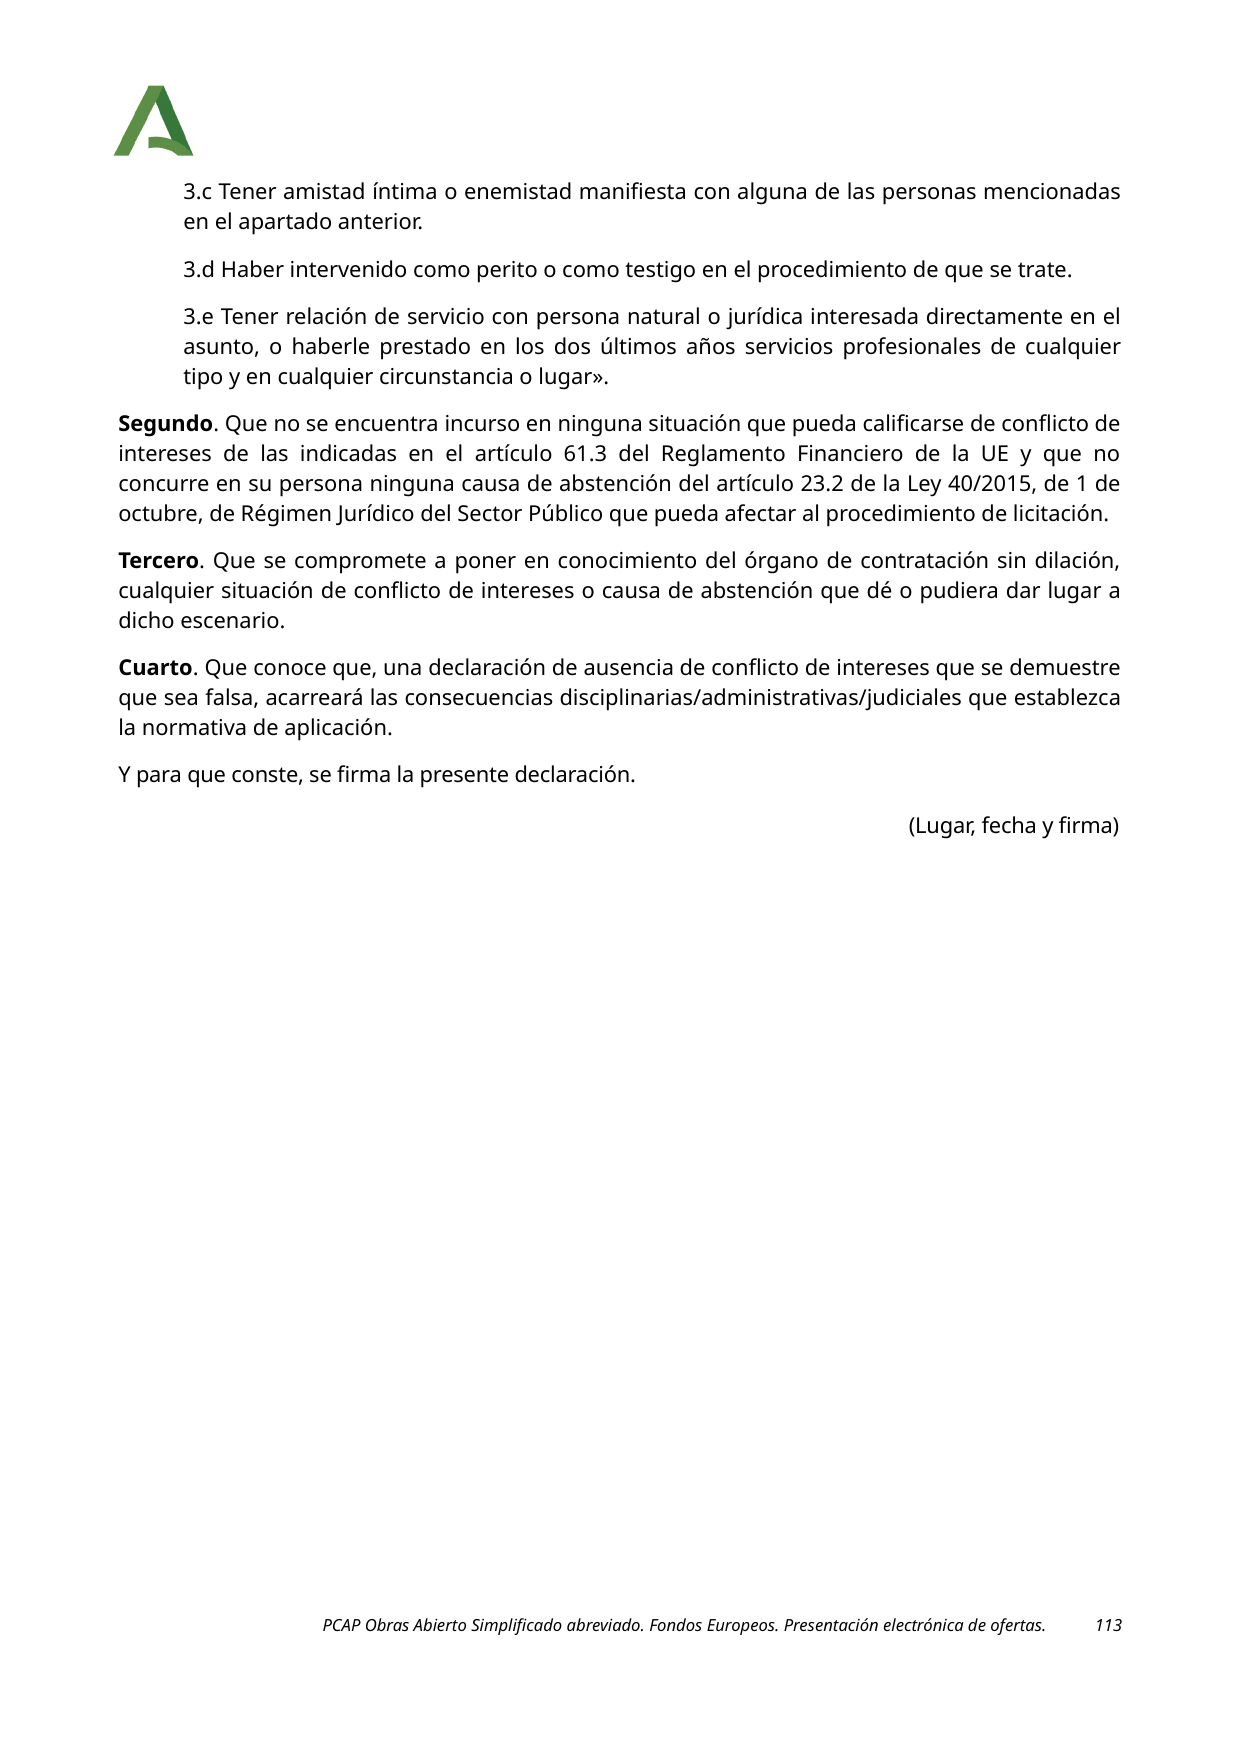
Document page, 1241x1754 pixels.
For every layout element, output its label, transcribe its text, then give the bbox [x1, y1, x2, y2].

text 3.e Tener relación de servicio con persona natural o jurídica interesada directamente en el asunto, o haberle prestado en los dos últimos años servicios profesionales de cualquier tipo y en cualquier circunstancia o lugar». [183, 301, 1122, 391]
text 3.d Haber intervenido como perito o como testigo en el procedimiento de que se trate. [183, 254, 1122, 283]
picture [109, 81, 198, 160]
text Tercero. Que se compromete a poner en conocimiento del órgano de contratación sin dilación, cualquier situación de conflicto de intereses o causa de abstención que dé o pudiera dar lugar a dicho escenario. [118, 545, 1122, 634]
text (Lugar, fecha y firma) [118, 807, 1122, 842]
text Cuarto. Que conoce que, una declaración de ausencia de conflicto de intereses que se demuestre que sea falsa, acarreará las consecuencias disciplinarias/administrativas/judiciales que establezca la normativa de aplicación. [118, 652, 1122, 742]
text 3.c Tener amistad íntima o enemistad manifiesta con alguna de las personas mencionadas en el apartado anterior. [183, 176, 1122, 236]
text Y para que conste, se firma la presente declaración. [118, 759, 1122, 789]
text Segundo. Que no se encuentra incurso en ninguna situación que pueda calificarse de conflicto de intereses de las indicadas en el artículo 61.3 del Reglamento Financiero de la UE y que no concurre en su persona ninguna causa de abstención del artículo 23.2 de la Ley 40/2015, de 1 de octubre, de Régimen Jurídico del Sector Público que pueda afectar al procedimiento de licitación. [118, 408, 1122, 527]
